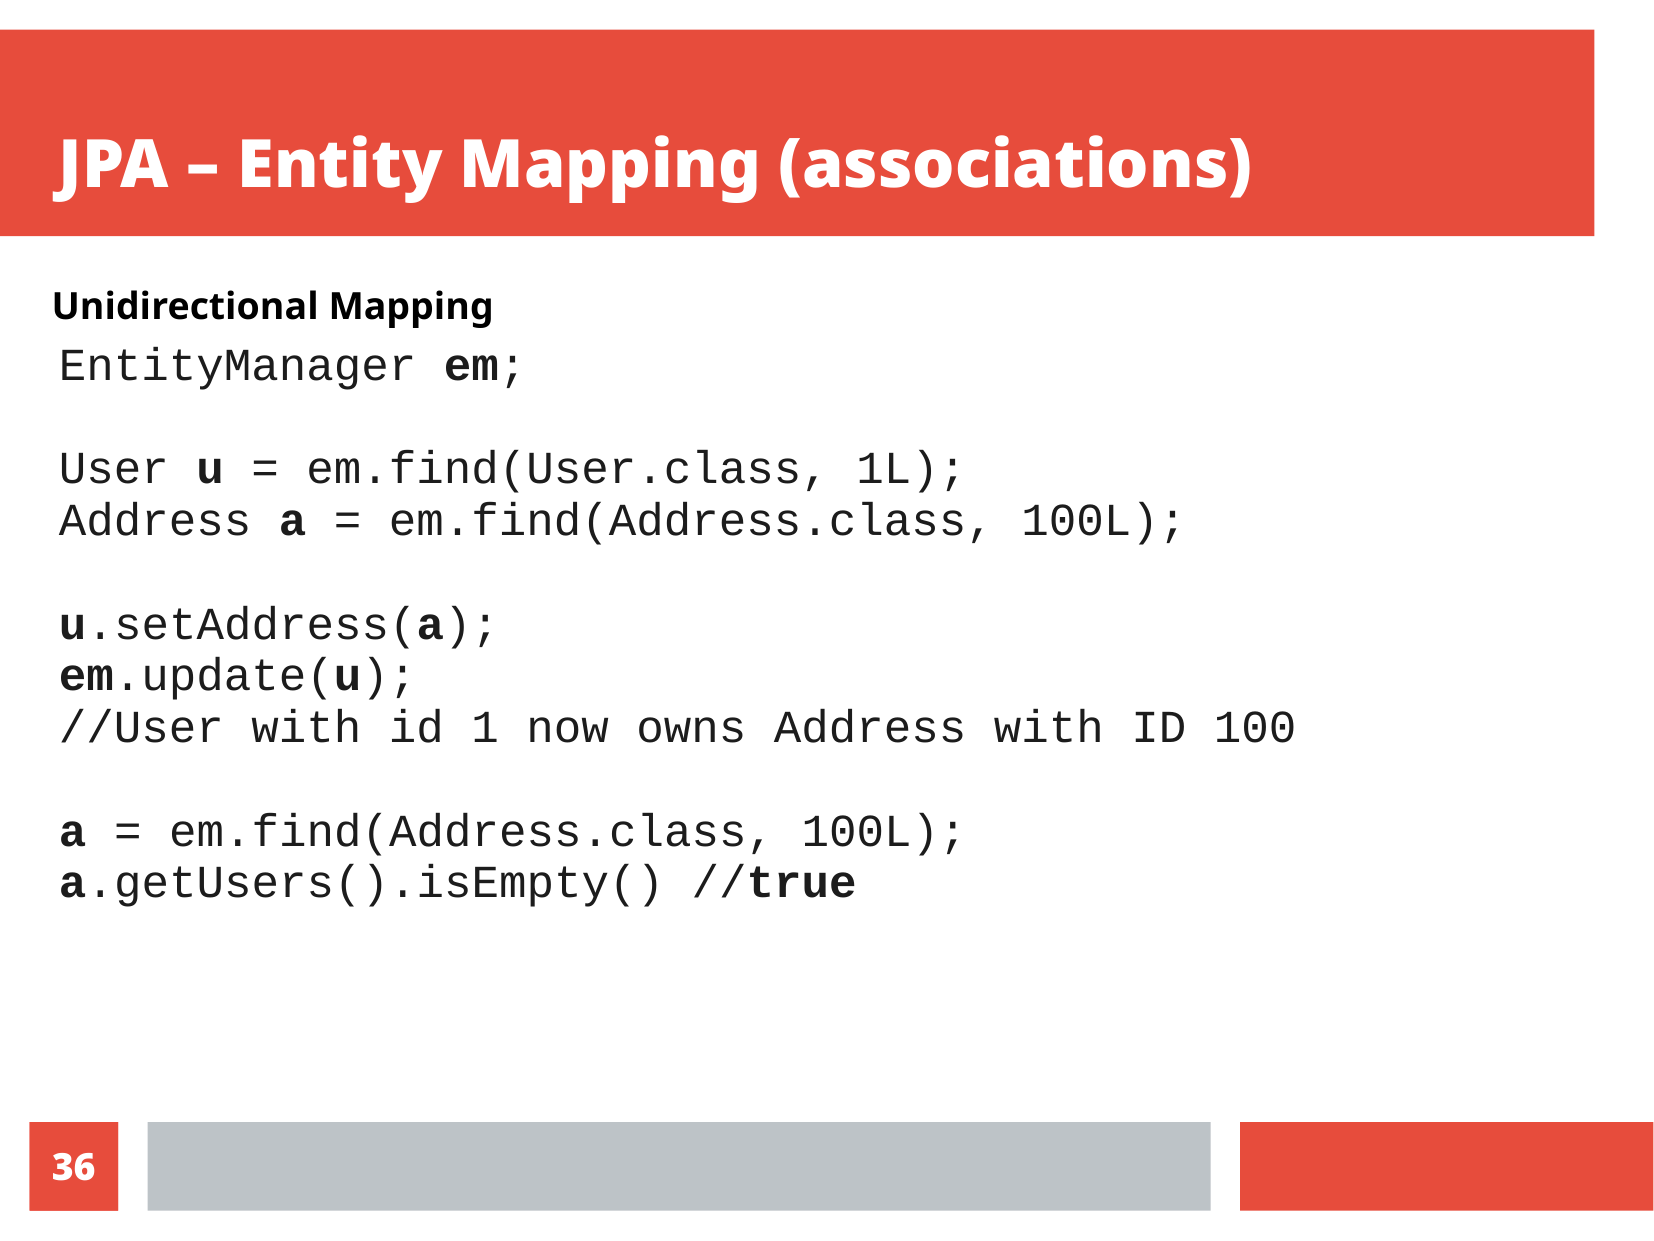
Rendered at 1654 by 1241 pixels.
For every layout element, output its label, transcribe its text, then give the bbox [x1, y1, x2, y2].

title JPA – Entity Mapping (associations) [59, 59, 1595, 207]
text_box Unidirectional Mapping [36, 272, 1596, 331]
subtitle EntityManager em; User u = em.find(User.class, 1L); Address a = em.find(Address.class, 100L); u.setAddress(a); em.update(u); //User with id 1 now owns Address with ID 100 a = em.find(Address.class, 100L); a.getUsers().isEmpty() //true [59, 342, 1607, 1016]
